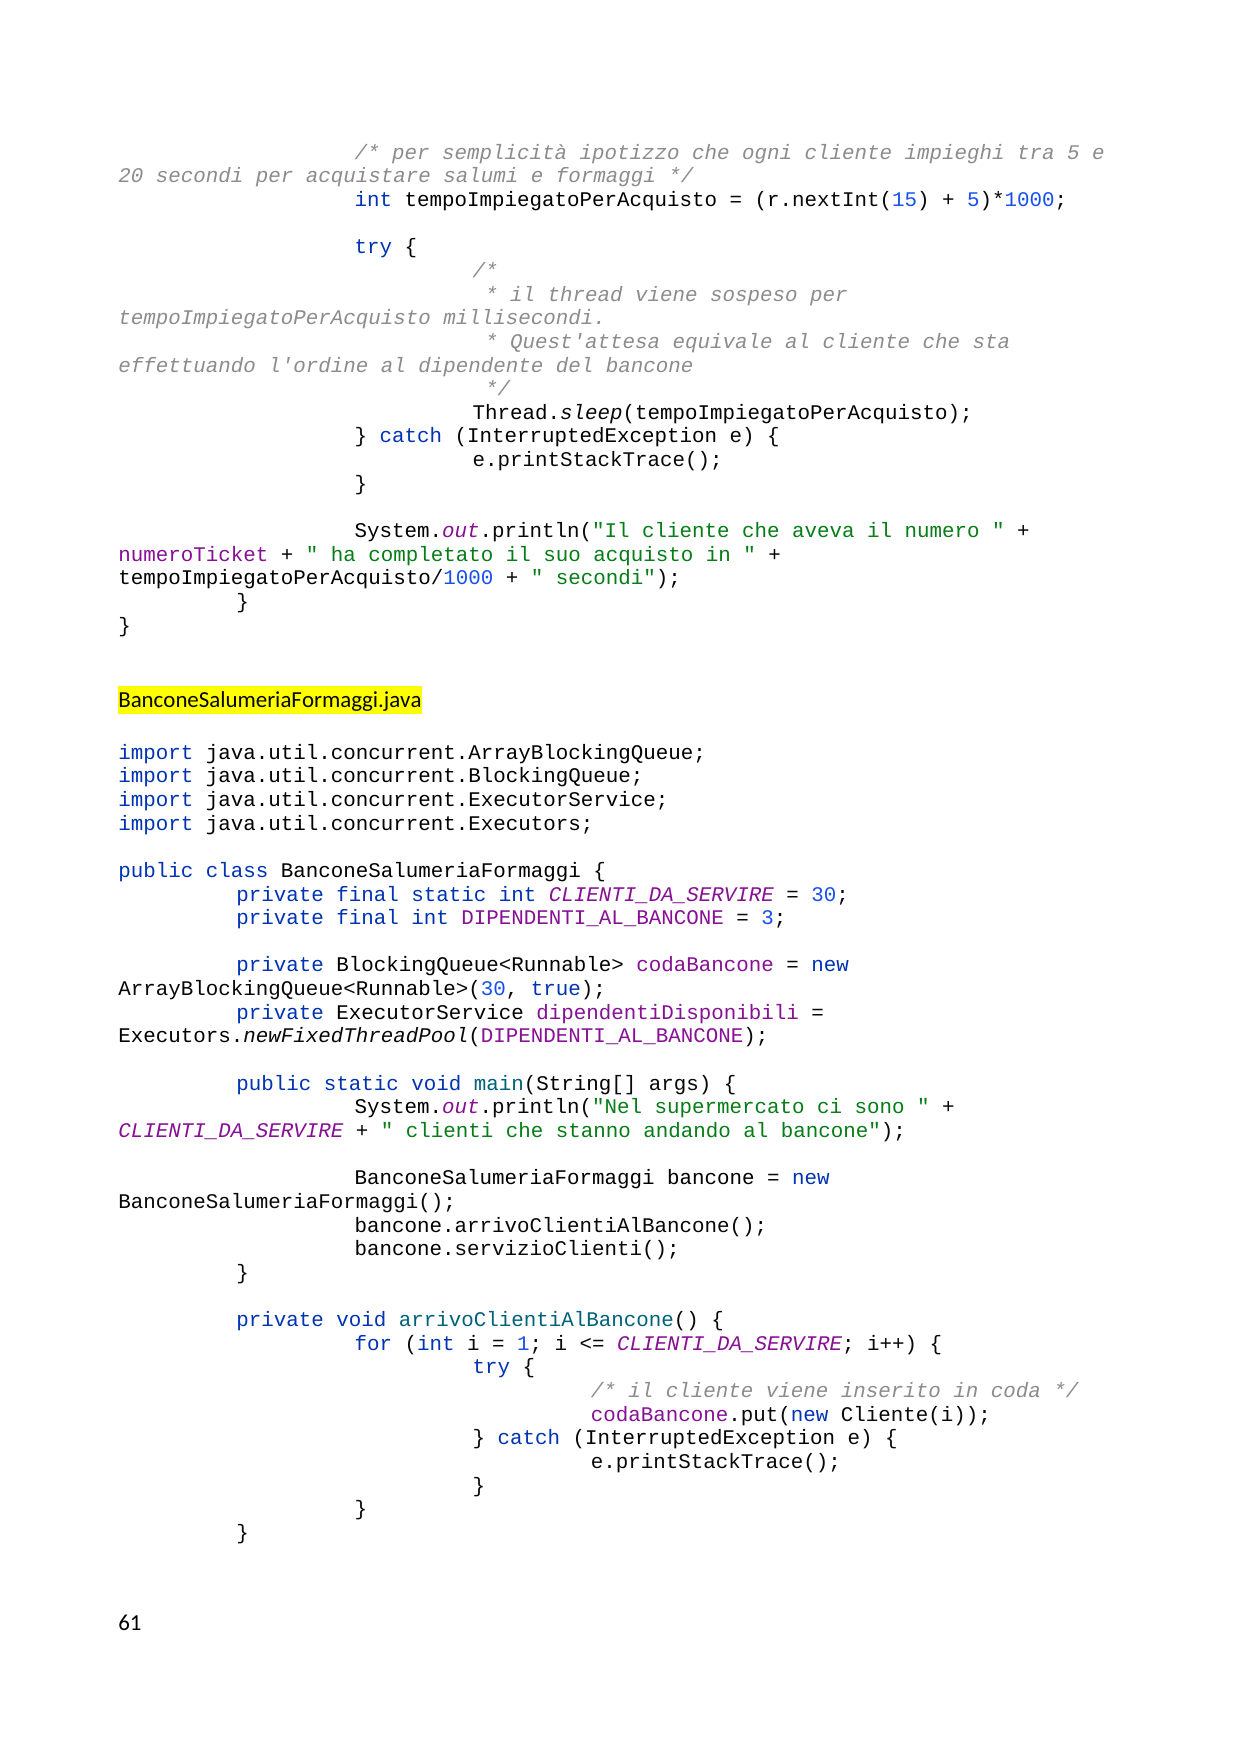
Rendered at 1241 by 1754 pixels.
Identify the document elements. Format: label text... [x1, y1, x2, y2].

text import java.util.concurrent.ArrayBlockingQueue; import java.util.concurrent.BlockingQueue; import java.util.concurrent.ExecutorService; import java.util.concurrent.Executors; public class BanconeSalumeriaFormaggi { private final static int CLIENTI_DA_SERVIRE = 30; private final int DIPENDENTI_AL_BANCONE = 3; private BlockingQueue<Runnable> codaBancone = new ArrayBlockingQueue<Runnable>(30, true); private ExecutorService dipendentiDisponibili = Executors.newFixedThreadPool(DIPENDENTI_AL_BANCONE); public static void main(String[] args) { System.out.println("Nel supermercato ci sono " + CLIENTI_DA_SERVIRE + " clienti che stanno andando al bancone"); BanconeSalumeriaFormaggi bancone = new BanconeSalumeriaFormaggi(); bancone.arrivoClientiAlBancone(); bancone.servizioClienti(); } private void arrivoClientiAlBancone() { for (int i = 1; i <= CLIENTI_DA_SERVIRE; i++) { try { /* il cliente viene inserito in coda */ codaBancone.put(new Cliente(i)); } catch (InterruptedException e) { e.printStackTrace(); } } } [118, 742, 1122, 1569]
text BanconeSalumeriaFormaggi.java [118, 686, 1122, 714]
text /* per semplicità ipotizzo che ogni cliente impieghi tra 5 e 20 secondi per acquistare salumi e formaggi */ int tempoImpiegatoPerAcquisto = (r.nextInt(15) + 5)*1000; try { /* * il thread viene sospeso per tempoImpiegatoPerAcquisto millisecondi. * Quest'attesa equivale al cliente che sta effettuando l'ordine al dipendente del bancone */ Thread.sleep(tempoImpiegatoPerAcquisto); } catch (InterruptedException e) { e.printStackTrace(); } System.out.println("Il cliente che aveva il numero " + numeroTicket + " ha completato il suo acquisto in " + tempoImpiegatoPerAcquisto/1000 + " secondi"); } } [118, 118, 1122, 638]
